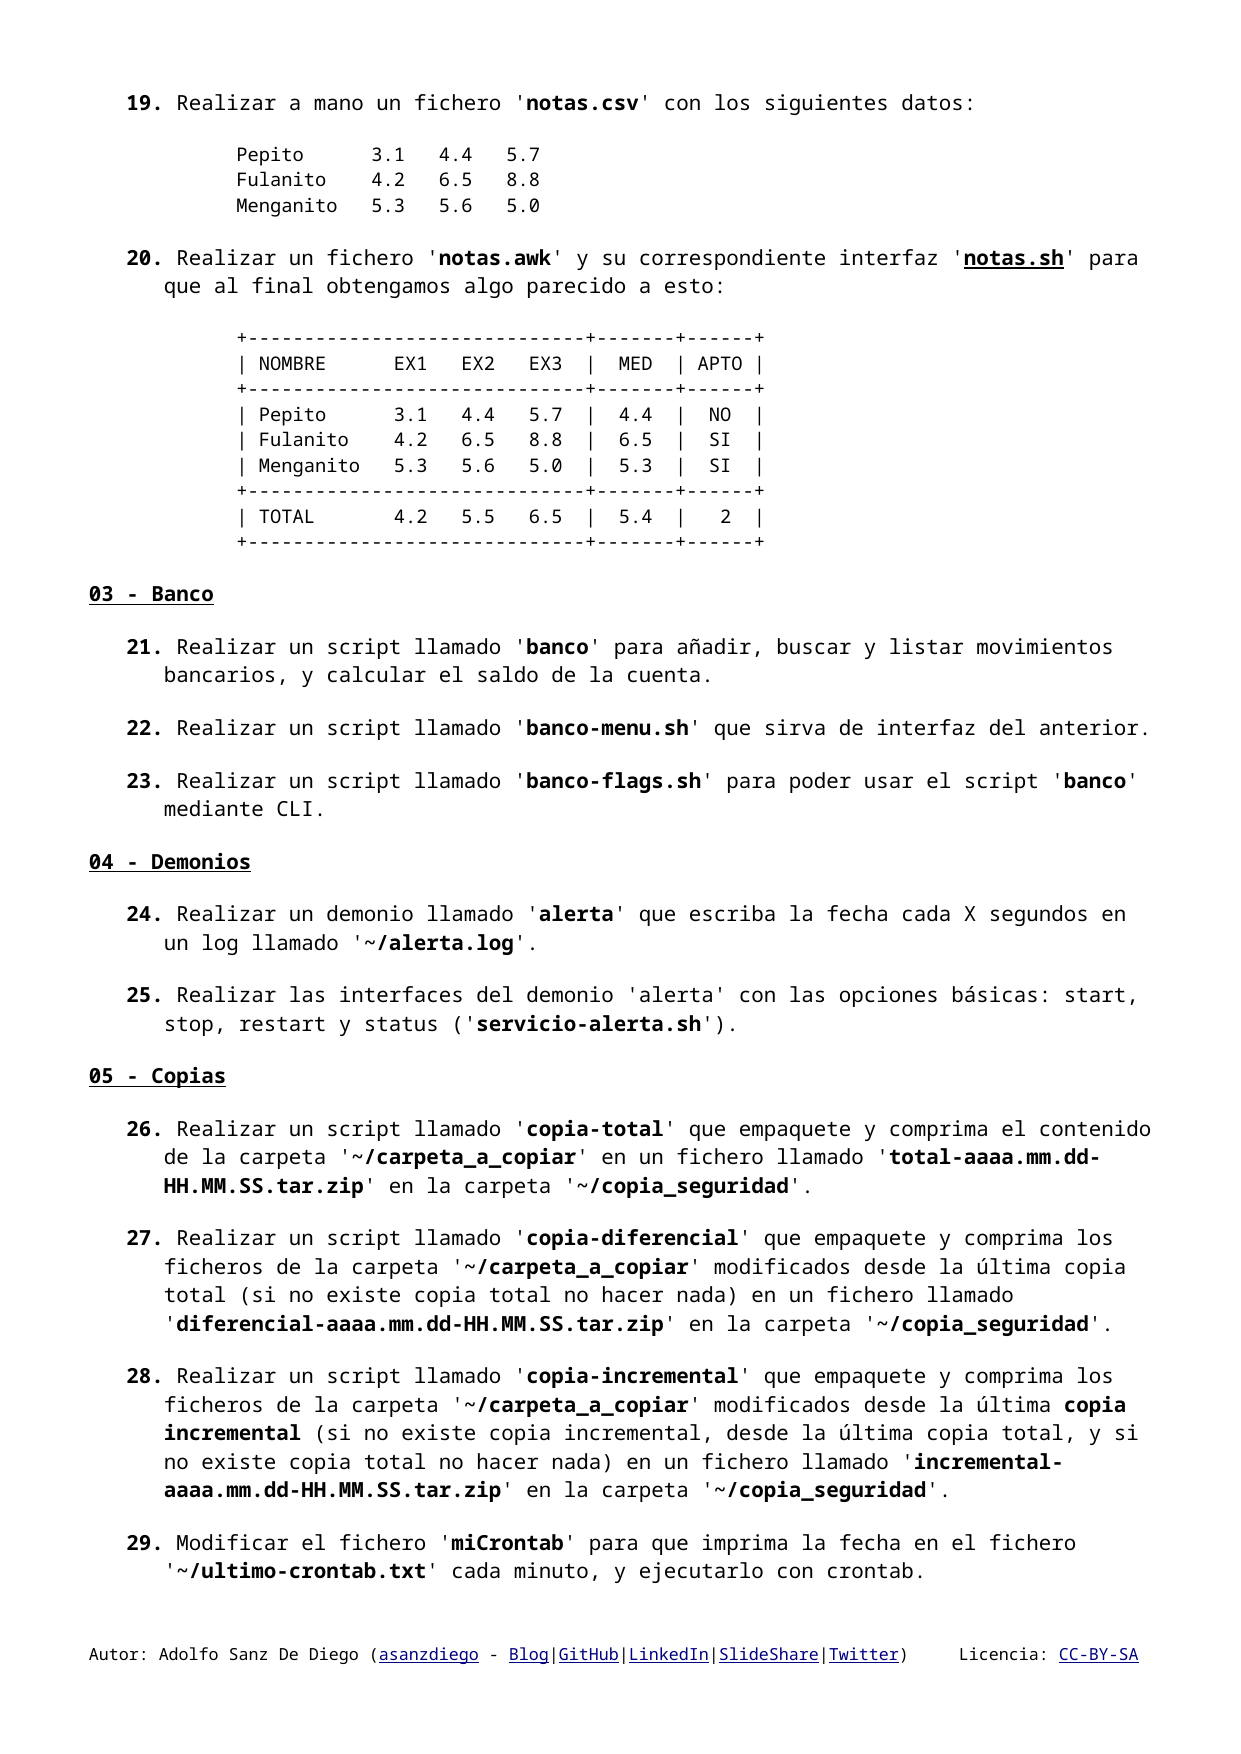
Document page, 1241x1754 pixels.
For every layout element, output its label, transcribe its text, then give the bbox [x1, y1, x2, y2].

text | Pepito 3.1 4.4 5.7 | 4.4 | NO | [236, 401, 1152, 426]
list Realizar un script llamado 'banco' para añadir, buscar y listar movimientos bancarios, y calcular el saldo de la cuenta. [126, 632, 1152, 689]
list Modificar el fichero 'miCrontab' para que imprima la fecha en el fichero '~/ultimo-crontab.txt' cada minuto, y ejecutarlo con crontab. [126, 1528, 1152, 1585]
list Realizar un script llamado 'banco-menu.sh' que sirva de interfaz del anterior. [126, 713, 1152, 742]
list Realizar las interfaces del demonio 'alerta' con las opciones básicas: start, stop, restart y status ('servicio-alerta.sh'). [126, 980, 1152, 1037]
text Pepito 3.1 4.4 5.7 [236, 141, 1152, 167]
text | NOMBRE EX1 EX2 EX3 | MED | APTO | [236, 350, 1152, 375]
text +------------------------------+-------+------+ [236, 324, 1152, 350]
text +------------------------------+-------+------+ [236, 528, 1152, 554]
text | TOTAL 4.2 5.5 6.5 | 5.4 | 2 | [236, 503, 1152, 528]
list Realizar un script llamado 'copia-incremental' que empaquete y comprima los ficheros de la carpeta '~/carpeta_a_copiar' modificados desde la última copia incremental (si no existe copia incremental, desde la última copia total, y si no existe copia total no hacer nada) en un fichero llamado 'incremental-aaaa.mm.dd-HH.MM.SS.tar.zip' en la carpeta '~/copia_seguridad'. [126, 1361, 1152, 1504]
text Menganito 5.3 5.6 5.0 [236, 192, 1152, 218]
text | Menganito 5.3 5.6 5.0 | 5.3 | SI | [236, 452, 1152, 477]
list Realizar un script llamado 'copia-diferencial' que empaquete y comprima los ficheros de la carpeta '~/carpeta_a_copiar' modificados desde la última copia total (si no existe copia total no hacer nada) en un fichero llamado 'diferencial-aaaa.mm.dd-HH.MM.SS.tar.zip' en la carpeta '~/copia_seguridad'. [126, 1223, 1152, 1337]
list Realizar un script llamado 'banco-flags.sh' para poder usar el script 'banco' mediante CLI. [126, 766, 1152, 823]
text 05 - Copias [88, 1061, 1152, 1090]
list Realizar un demonio llamado 'alerta' que escriba la fecha cada X segundos en un log llamado '~/alerta.log'. [126, 899, 1152, 956]
list Realizar un script llamado 'copia-total' que empaquete y comprima el contenido de la carpeta '~/carpeta_a_copiar' en un fichero llamado 'total-aaaa.mm.dd-HH.MM.SS.tar.zip' en la carpeta '~/copia_seguridad'. [126, 1114, 1152, 1199]
text 04 - Demonios [88, 847, 1152, 875]
text +------------------------------+-------+------+ [236, 375, 1152, 401]
list Realizar un fichero 'notas.awk' y su correspondiente interfaz 'notas.sh' para que al final obtengamos algo parecido a esto: [126, 243, 1152, 300]
list Realizar a mano un fichero 'notas.csv' con los siguientes datos: [126, 88, 1152, 117]
text 03 - Banco [88, 579, 1152, 608]
text Fulanito 4.2 6.5 8.8 [236, 167, 1152, 192]
text +------------------------------+-------+------+ [236, 477, 1152, 503]
text | Fulanito 4.2 6.5 8.8 | 6.5 | SI | [236, 426, 1152, 452]
